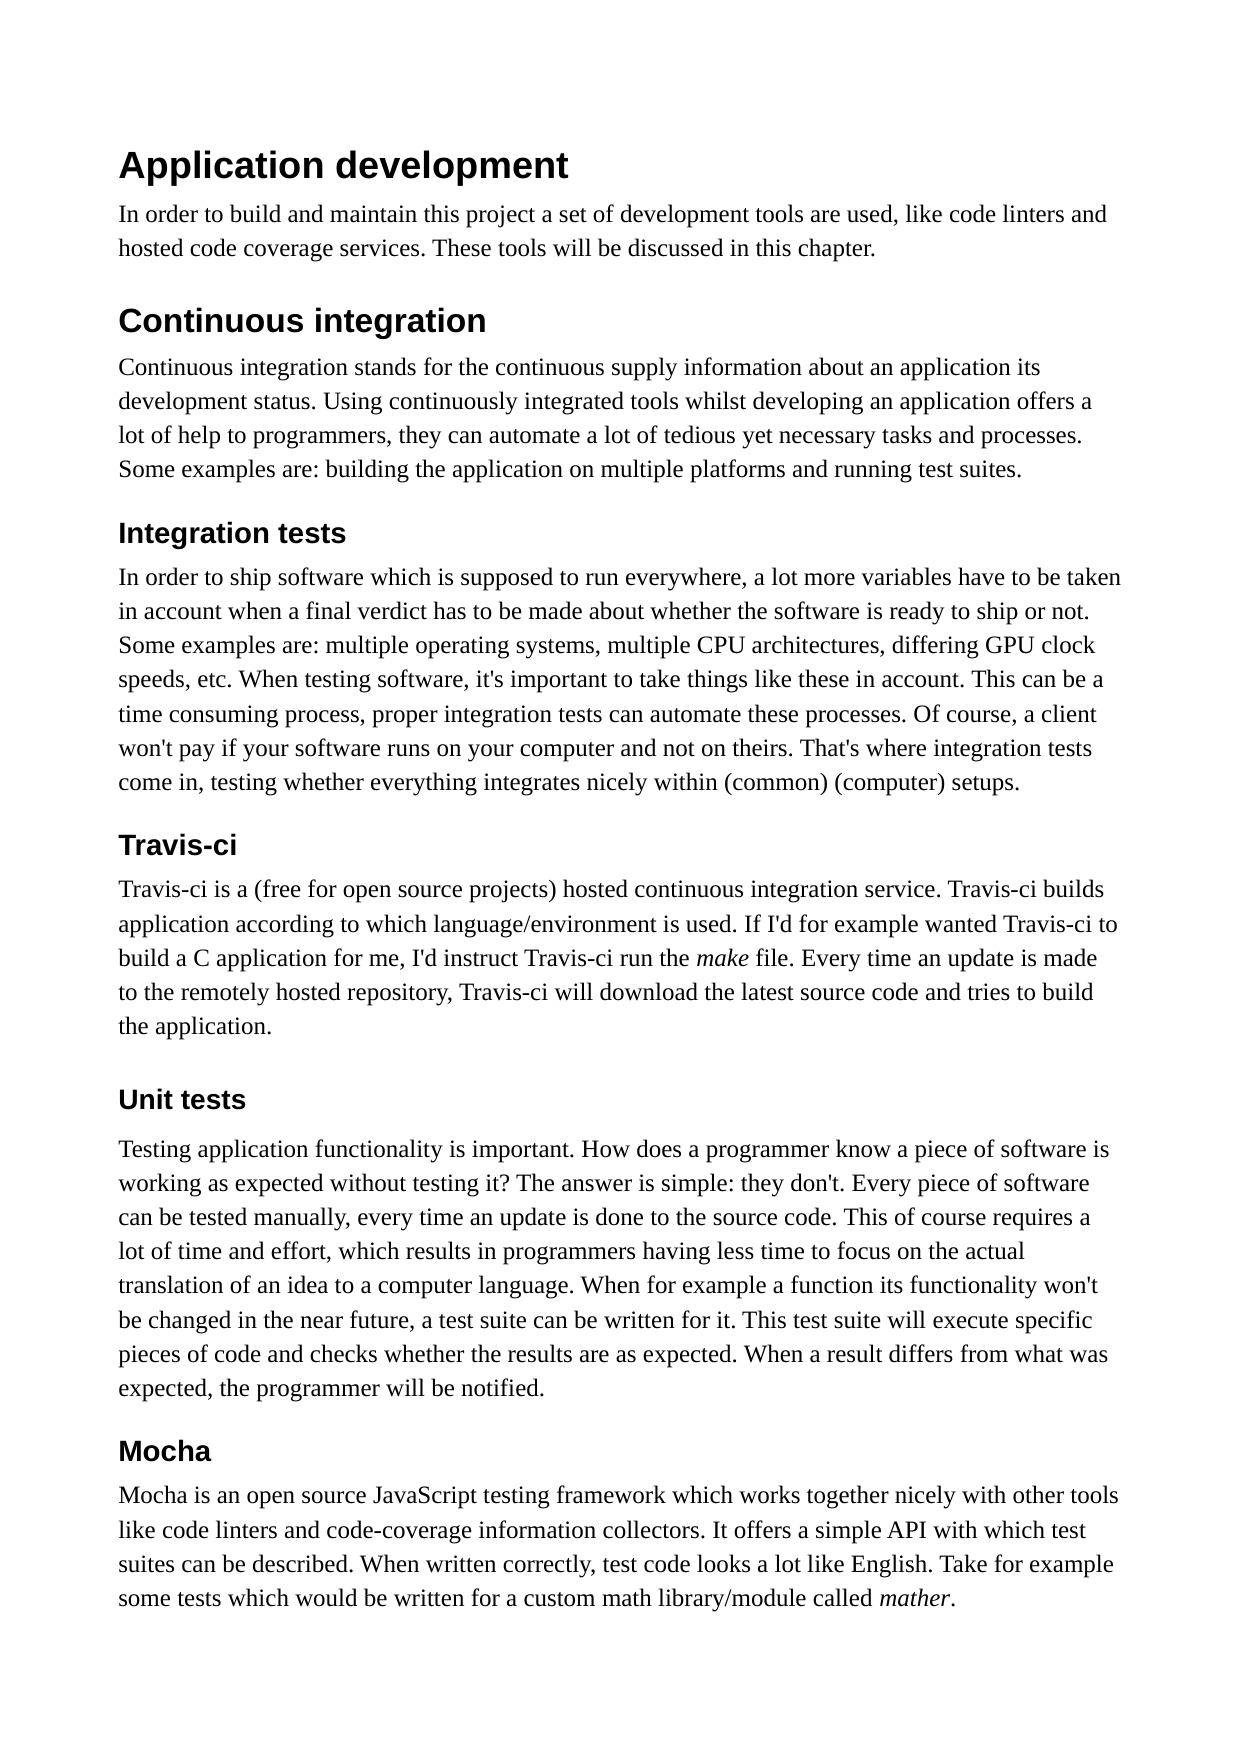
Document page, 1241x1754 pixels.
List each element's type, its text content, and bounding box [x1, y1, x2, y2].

text Testing application functionality is important. How does a programmer know a piece of software is working as expected without testing it? The answer is simple: they don't. Every piece of software can be tested manually, every time an update is done to the source code. This of course requires a lot of time and effort, which results in programmers having less time to focus on the actual translation of an idea to a computer language. When for example a function its functionality won't be changed in the near future, a test suite can be written for it. This test suite will execute specific pieces of code and checks whether the results are as expected. When a result differs from what was expected, the programmer will be notified. [118, 1134, 1122, 1402]
subtitle Application development [118, 143, 1122, 187]
subtitle Mocha [118, 1434, 1122, 1468]
text Continuous integration stands for the continuous supply information about an application its development status. Using continuously integrated tools whilst developing an application offers a lot of help to programmers, they can automate a lot of tedious yet necessary tasks and processes. Some examples are: building the application on multiple platforms and running test suites. [118, 352, 1122, 483]
subtitle Unit tests [118, 1083, 1122, 1115]
text In order to ship software which is supposed to run everywhere, a lot more variables have to be taken in account when a final verdict has to be made about whether the software is ready to ship or not. Some examples are: multiple operating systems, multiple CPU architectures, differing GPU clock speeds, etc. When testing software, it's important to take things like these in account. This can be a time consuming process, proper integration tests can automate these processes. Of course, a client won't pay if your software runs on your computer and not on theirs. That's where integration tests come in, testing whether everything integrates nicely within (common) (computer) setups. [118, 562, 1122, 796]
subtitle Integration tests [118, 516, 1122, 549]
subtitle Travis-ci [118, 828, 1122, 862]
text Travis-ci is a (free for open source projects) hosted continuous integration service. Travis-ci builds application according to which language/environment is used. If I'd for example wanted Travis-ci to build a C application for me, I'd instruct Travis-ci run the make file. Every time an update is made to the remotely hosted repository, Travis-ci will download the latest source code and tries to build the application. [118, 874, 1122, 1040]
text Mocha is an open source JavaScript testing framework which works together nicely with other tools like code linters and code-coverage information collectors. It offers a simple API with which test suites can be described. When written correctly, test code looks a lot like English. Take for example some tests which would be written for a custom math library/module called mather. [118, 1481, 1122, 1612]
subtitle Continuous integration [118, 301, 1122, 339]
text In order to build and maintain this project a set of development tools are used, like code linters and hosted code coverage services. These tools will be discussed in this chapter. [118, 199, 1122, 262]
